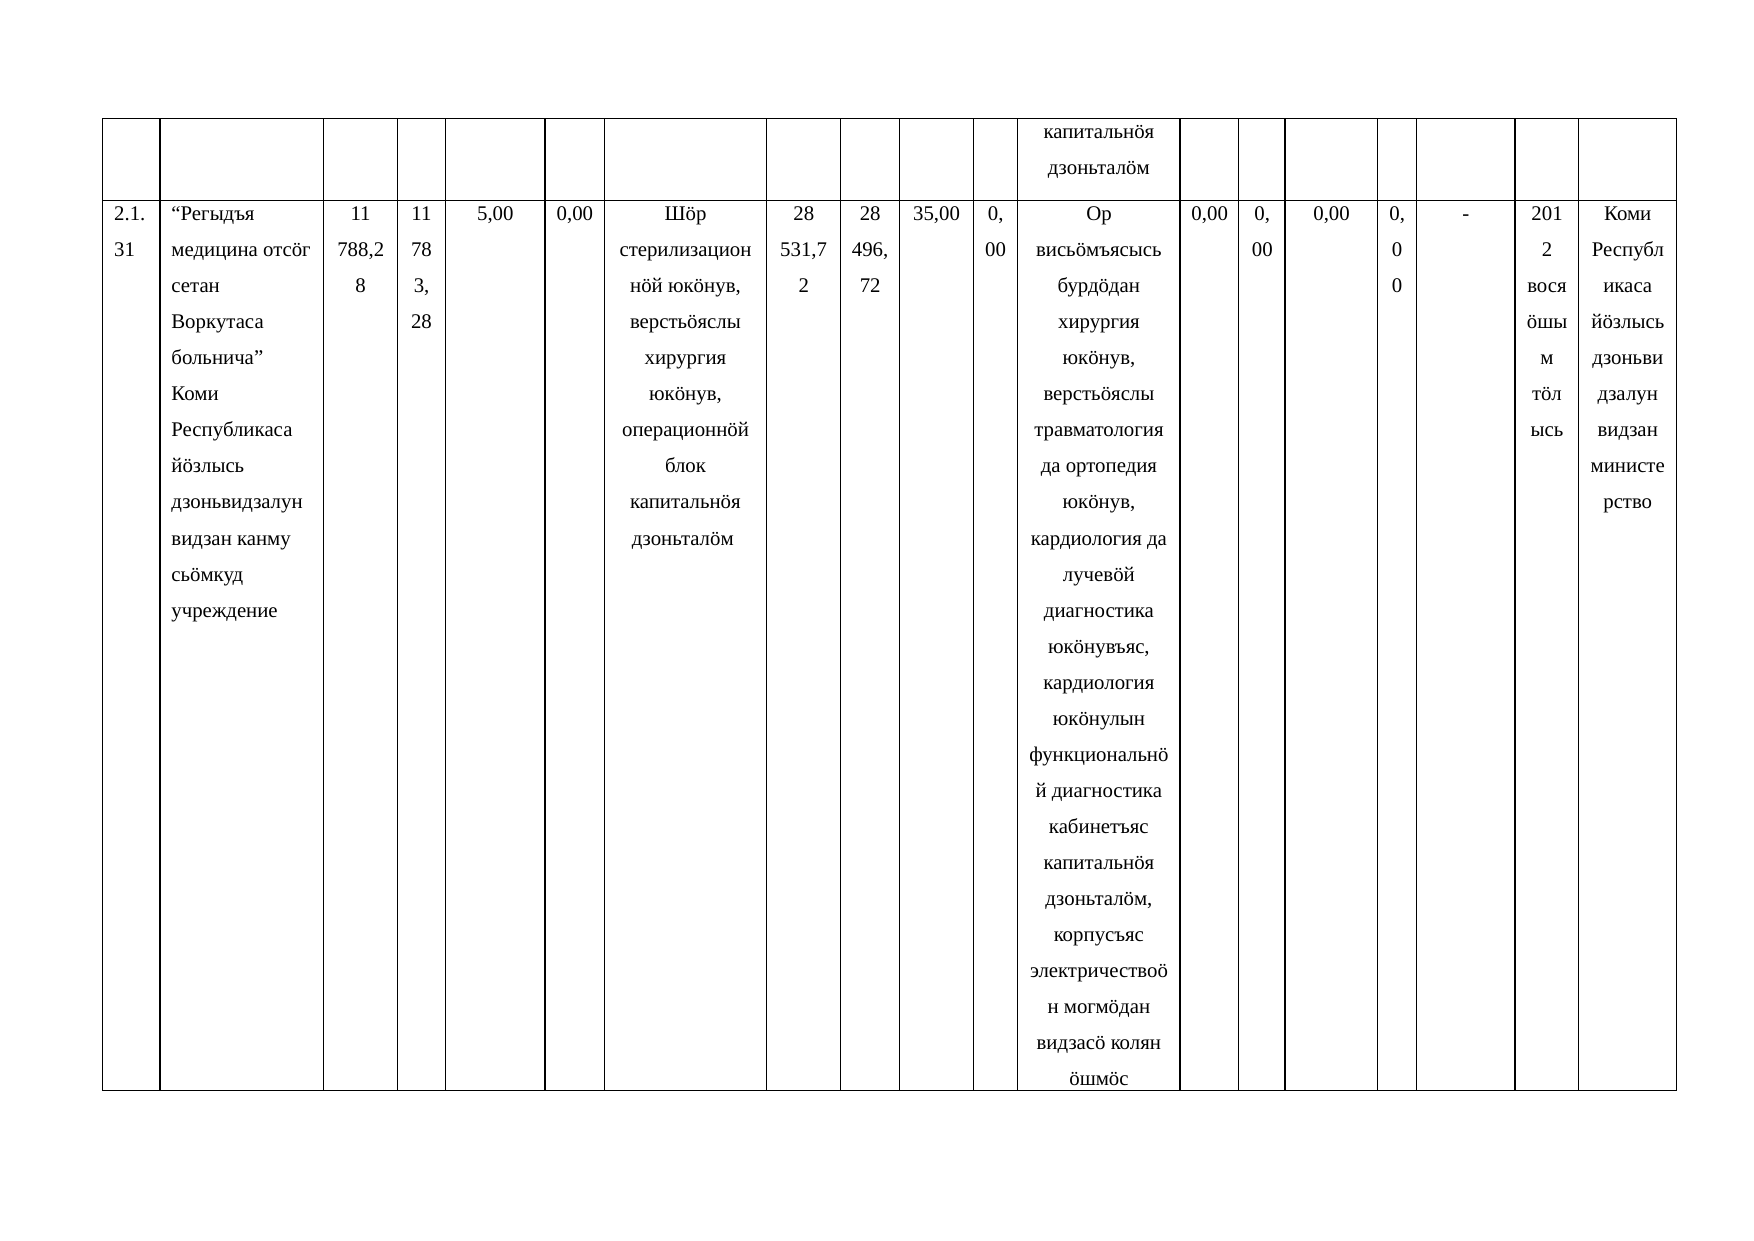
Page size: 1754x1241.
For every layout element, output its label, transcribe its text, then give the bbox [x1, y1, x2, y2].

table_cell 11 783,28 [398, 201, 445, 1090]
table_cell 0,00 [1378, 201, 1416, 1090]
table_cell 2012 вося ӧшым тӧлысь [1516, 201, 1578, 1090]
table_cell [1378, 119, 1416, 200]
table_cell 0,00 [1239, 201, 1284, 1090]
table_cell - [1417, 201, 1514, 1090]
table_cell 5,00 [446, 201, 544, 1090]
table_cell [1516, 119, 1578, 200]
table_cell [1239, 119, 1284, 200]
table_cell 0,00 [1181, 201, 1238, 1090]
table_cell 0,00 [546, 201, 604, 1090]
table_cell “Регыдъя медицина отсӧг сетан Воркутаса больнича” Коми Республикаса йӧзлысь дзоньвидзалун видзан канму сьӧмкуд учреждение [161, 201, 323, 1090]
table_cell [446, 119, 544, 200]
table_cell [767, 119, 840, 200]
table_cell [161, 119, 323, 200]
table_cell [841, 119, 899, 200]
table_cell 28 496,72 [841, 201, 899, 1090]
table_cell 2.1.31 [103, 201, 159, 1090]
table_cell [546, 119, 604, 200]
table_cell [1181, 119, 1238, 200]
table_cell капитальнӧя дзоньталӧм [1018, 119, 1179, 200]
table_cell [1579, 119, 1676, 200]
table_cell 0,00 [1286, 201, 1377, 1090]
table_cell 28 531,72 [767, 201, 840, 1090]
table_cell Ор висьӧмъясысь бурдӧдан хирургия юкӧнув, верстьӧяслы травматология да ортопедия юкӧнув, кардиология да лучевӧй диагностика юкӧнувъяс, кардиология юкӧнулын функциональнӧй диагностика кабинетъяс капитальнӧя дзоньталӧм, корпусъяс электричествоӧн могмӧдан видзасӧ колян ӧшмӧс [1018, 201, 1179, 1090]
table_cell [605, 119, 766, 200]
table_cell [900, 119, 973, 200]
table_cell [324, 119, 397, 200]
table_cell [103, 119, 159, 200]
table_cell 11 788,28 [324, 201, 397, 1090]
table_cell 35,00 [900, 201, 973, 1090]
table_cell [1286, 119, 1377, 200]
table_cell [398, 119, 445, 200]
table_cell [974, 119, 1017, 200]
table_cell [1417, 119, 1514, 200]
table_cell 0,00 [974, 201, 1017, 1090]
table_cell Шӧр стерилизационнӧй юкӧнув, верстьӧяслы хирургия юкӧнув, операционнӧй блок капитальнӧя дзоньталӧм [605, 201, 766, 1090]
table_cell Коми Республикаса йӧзлысь дзоньвидзалун видзан министерство [1579, 201, 1676, 1090]
